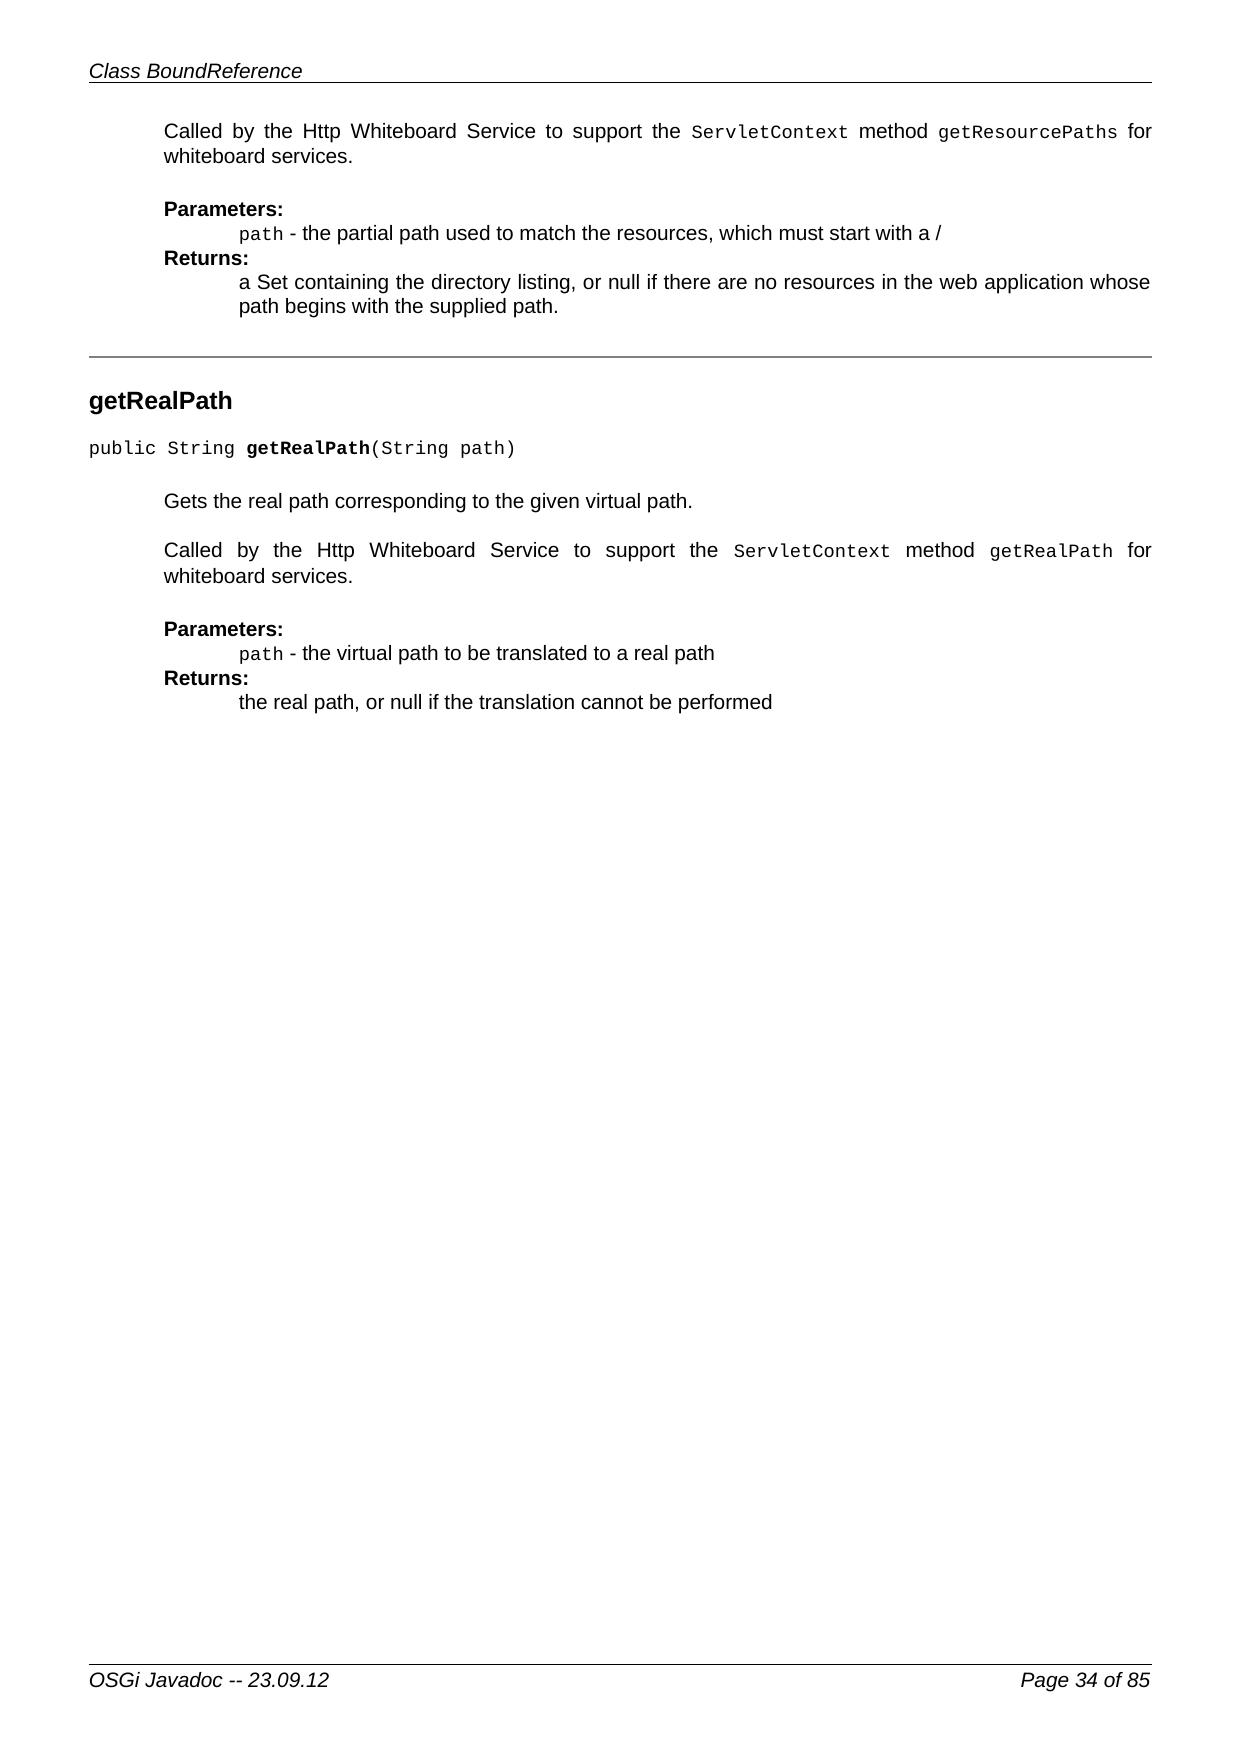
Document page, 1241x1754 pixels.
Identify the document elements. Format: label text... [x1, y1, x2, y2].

text Called by the Http Whiteboard Service to support the ServletContext method getResourcePaths for whiteboard services. [163, 118, 1152, 168]
text Returns: [163, 666, 1152, 690]
text public String getRealPath(String path) [88, 439, 1152, 460]
text Parameters: [163, 197, 1152, 221]
subtitle getRealPath [88, 386, 1152, 415]
text a Set containing the directory listing, or null if there are no resources in the web application whose path begins with the supplied path. [238, 270, 1152, 318]
text Returns: [163, 246, 1152, 270]
text path - the partial path used to match the resources, which must start with a / [238, 221, 1152, 246]
text path - the virtual path to be translated to a real path [238, 641, 1152, 666]
text the real path, or null if the translation cannot be performed [238, 690, 1152, 714]
text Parameters: [163, 617, 1152, 641]
text Gets the real path corresponding to the given virtual path. [163, 489, 1152, 513]
text Called by the Http Whiteboard Service to support the ServletContext method getRealPath for whiteboard services. [163, 538, 1152, 587]
